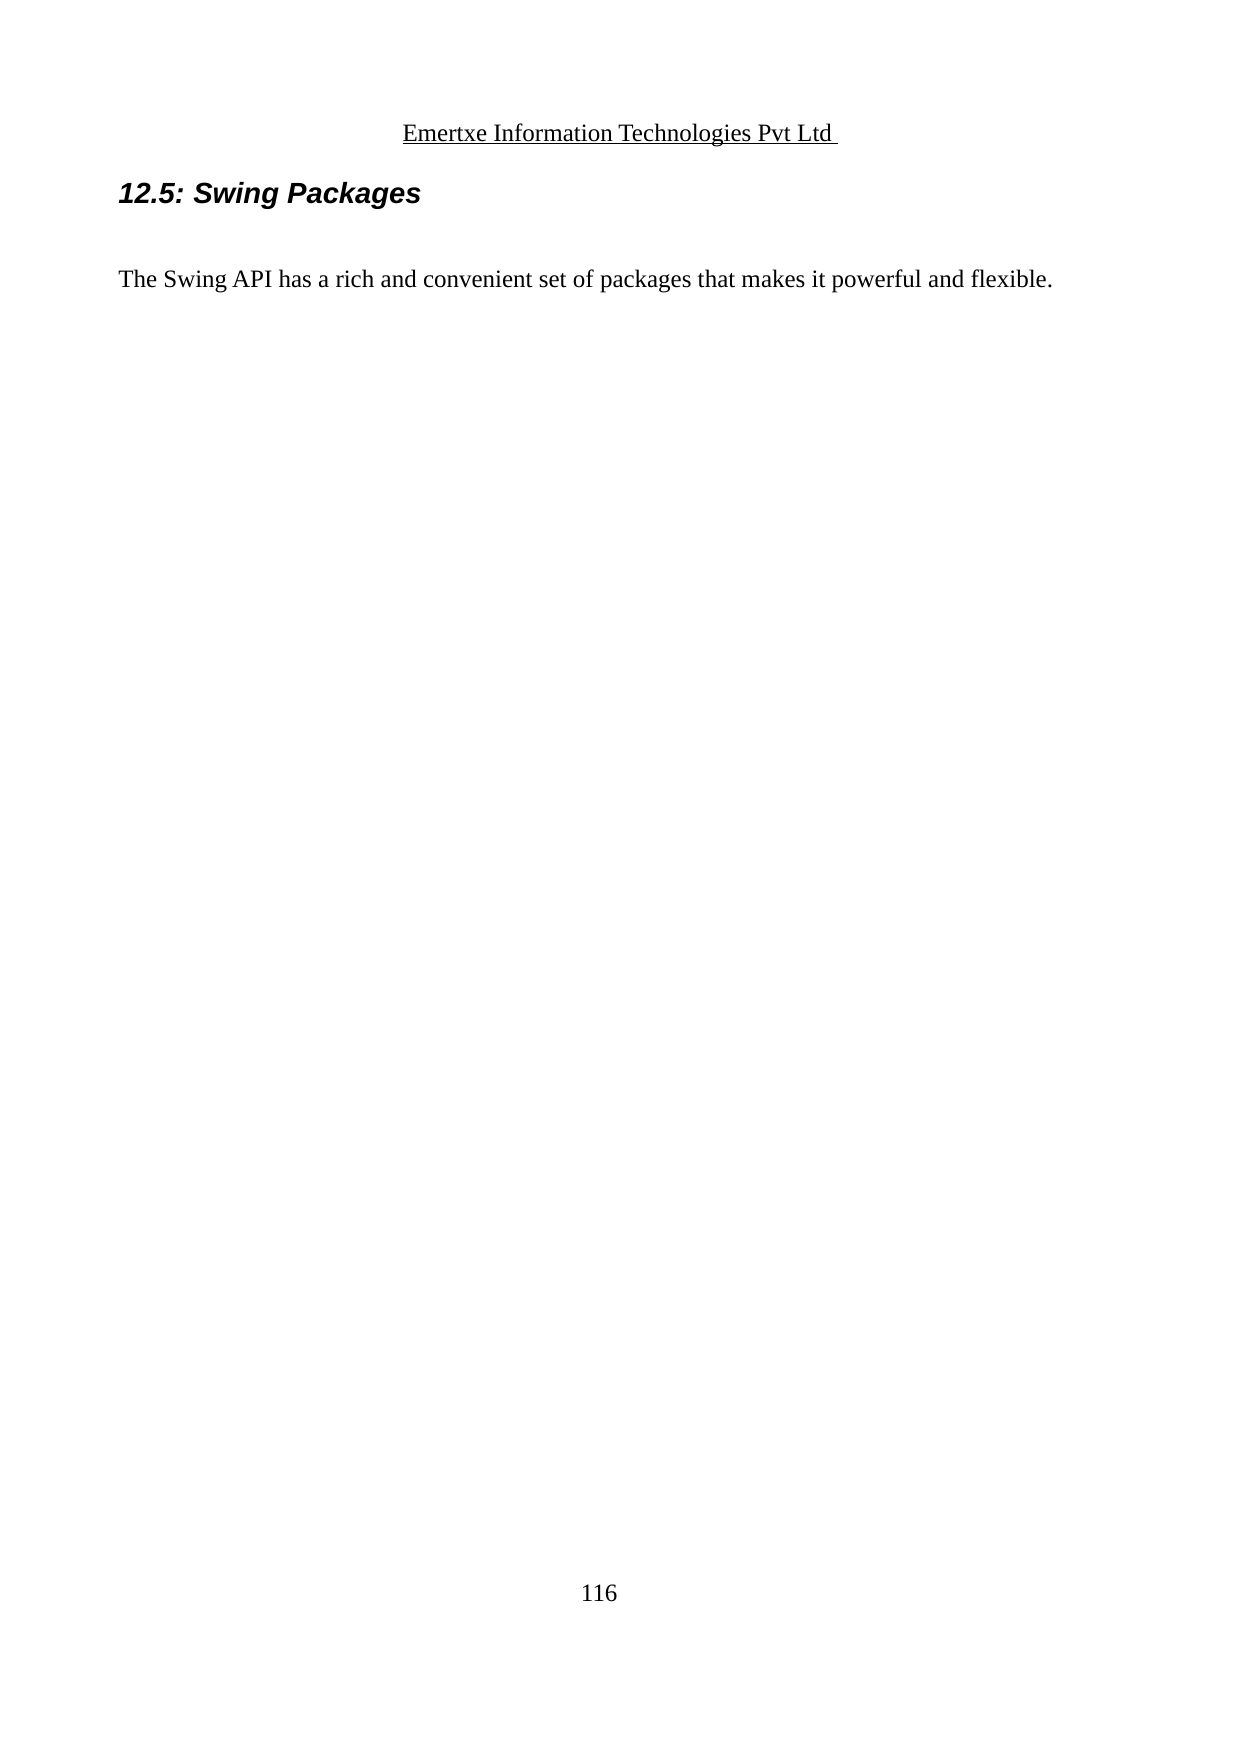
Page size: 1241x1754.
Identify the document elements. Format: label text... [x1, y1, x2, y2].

subtitle Swing Packages [118, 176, 1122, 210]
text The Swing API has a rich and convenient set of packages that makes it powerful and flexible. [118, 264, 1122, 292]
